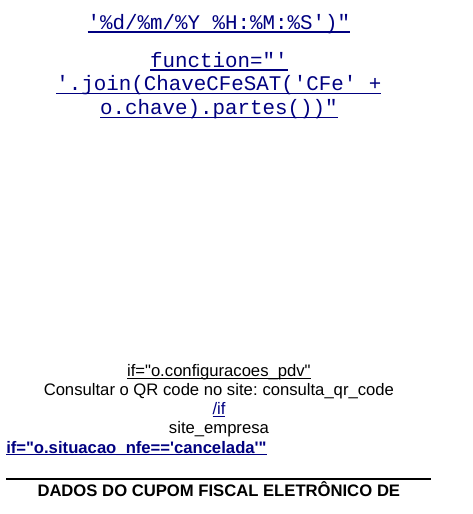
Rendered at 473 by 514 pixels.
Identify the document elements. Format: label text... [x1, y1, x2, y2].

table_cell DADOS DO CUPOM FISCAL ELETRÔNICO DE [6, 480, 431, 499]
table_cell '%d/%m/%Y %H:%M:%S')" function="' '.join(ChaveCFeSAT('CFe' + o.chave).partes())" [6, 12, 431, 121]
table_cell [6, 459, 431, 478]
table_cell if="o.configuracoes_pdv" Consultar o QR code no site: consulta_qr_code /if site_empresa [6, 121, 431, 437]
table_cell if="o.situacao_nfe=='cancelada'" [6, 438, 431, 459]
